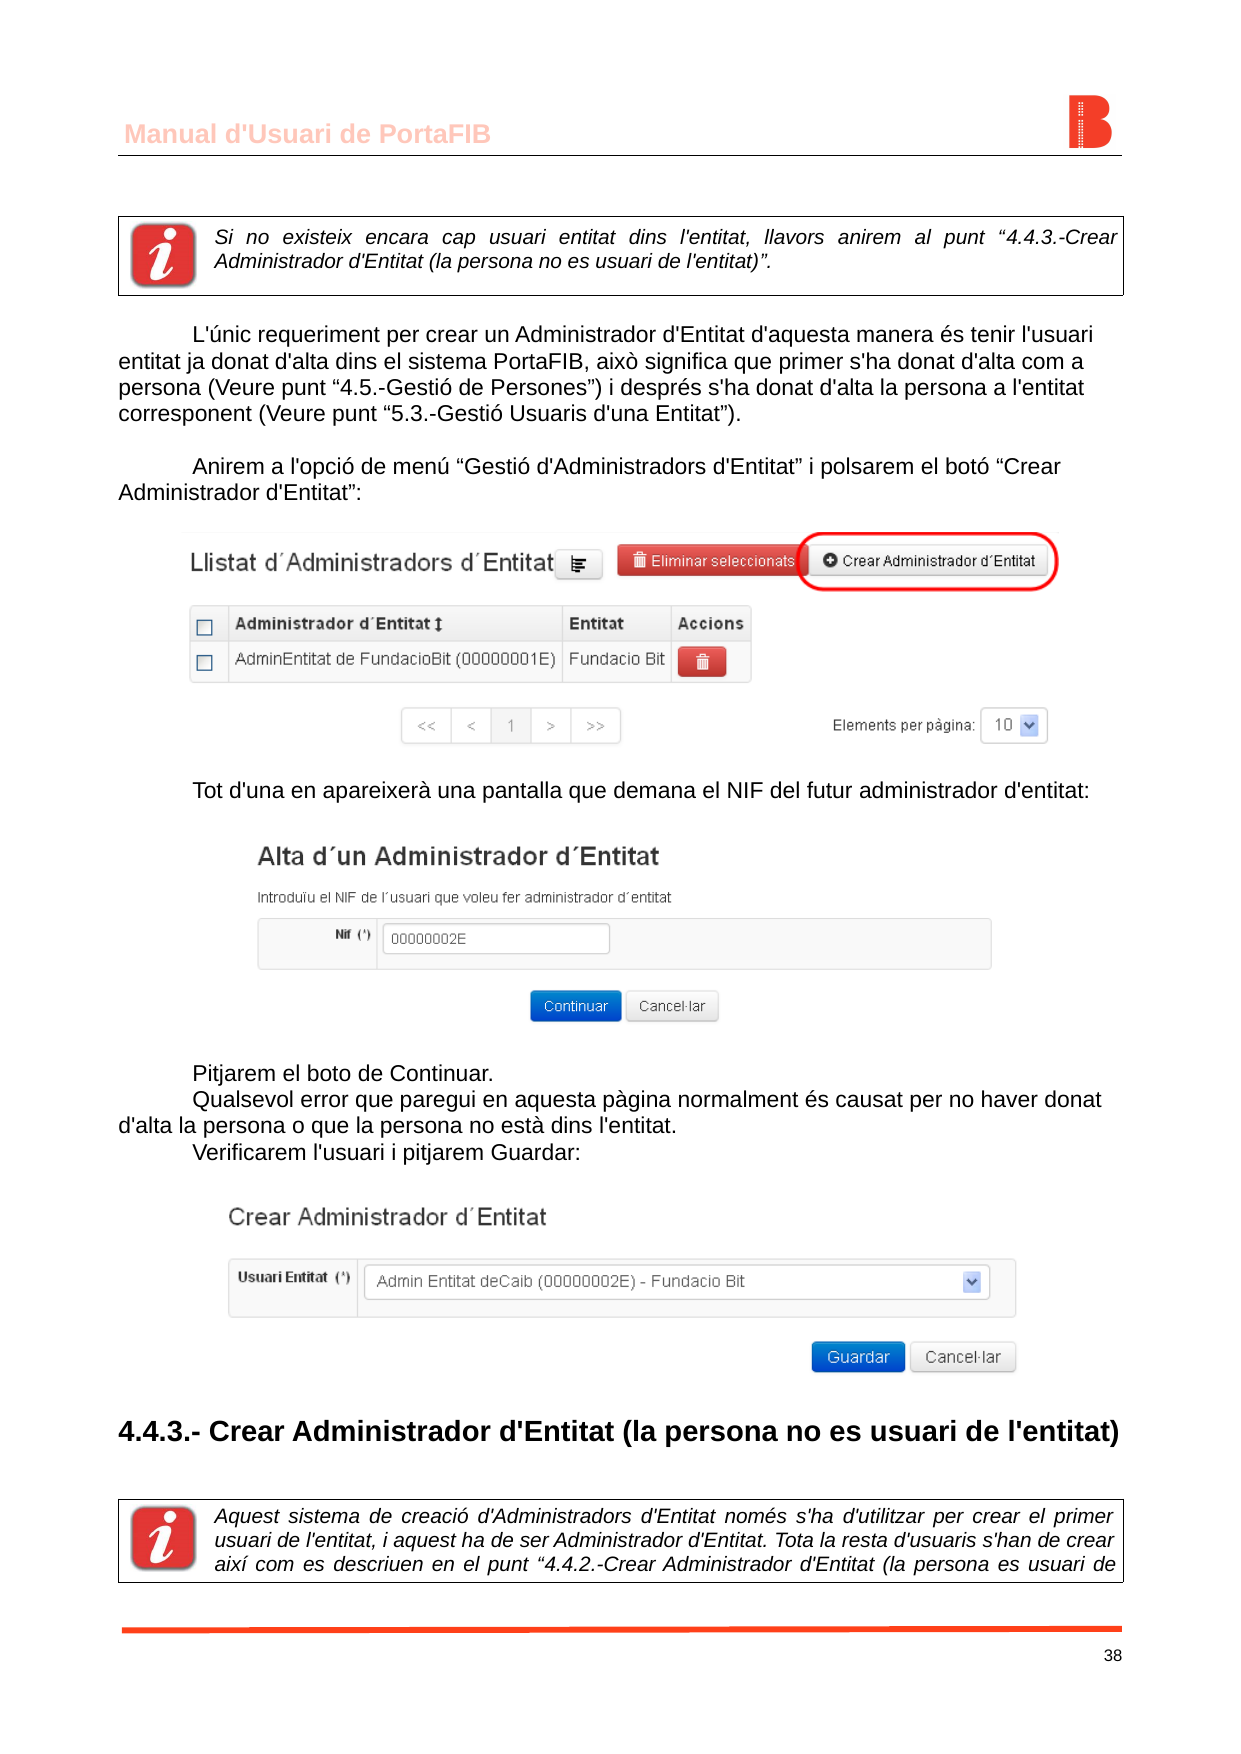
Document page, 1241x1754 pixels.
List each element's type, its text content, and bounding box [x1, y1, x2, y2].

text Verificarem l'usuari i pitjarem Guardar: [118, 1139, 1122, 1165]
text Tot d'una en apareixerà una pantalla que demana el NIF del futur administrador d'entitat: [118, 777, 1122, 804]
table_header Aquest sistema de creació d'Administradors d'Entitat només s'ha d'utilitzar per crear el primer usuari de l'entitat, i aquest ha de ser Administrador d'Entitat. Tota la resta d'usuaris s'han de crear així com es descriuen en el punt “4.4.2.-Crear Administrador d'Entitat (la persona es usuari de [209, 1500, 1123, 1582]
picture [241, 830, 999, 1034]
picture [129, 1504, 198, 1572]
picture [181, 532, 1059, 778]
subtitle Crear Administrador d'Entitat (la persona no es usuari de l'entitat) [118, 1414, 1122, 1447]
picture [214, 1191, 1027, 1389]
picture [129, 221, 198, 289]
text L'únic requeriment per crear un Administrador d'Entitat d'aquesta manera és tenir l'usuari entitat ja donat d'alta dins el sistema PortaFIB, això significa que primer s'ha donat d'alta com a persona (Veure punt “4.5.-Gestió de Persones”) i després s'ha donat d'alta la persona a l'entitat corresponent (Veure punt “5.3.-Gestió Usuaris d'una Entitat”). [118, 321, 1122, 427]
table_header [119, 1500, 209, 1582]
picture [1063, 94, 1117, 150]
table_header [119, 217, 209, 295]
text Qualsevol error que paregui en aquesta pàgina normalment és causat per no haver donat d'alta la persona o que la persona no està dins l'entitat. [118, 1086, 1122, 1139]
text Anirem a l'opció de menú “Gestió d'Administradors d'Entitat” i polsarem el botó “Crear Administrador d'Entitat”: [118, 453, 1122, 506]
table_header Si no existeix encara cap usuari entitat dins l'entitat, llavors anirem al punt “4.4.3.-Crear Administrador d'Entitat (la persona no es usuari de l'entitat)”. [209, 217, 1123, 295]
text Pitjarem el boto de Continuar. [118, 1060, 1122, 1086]
